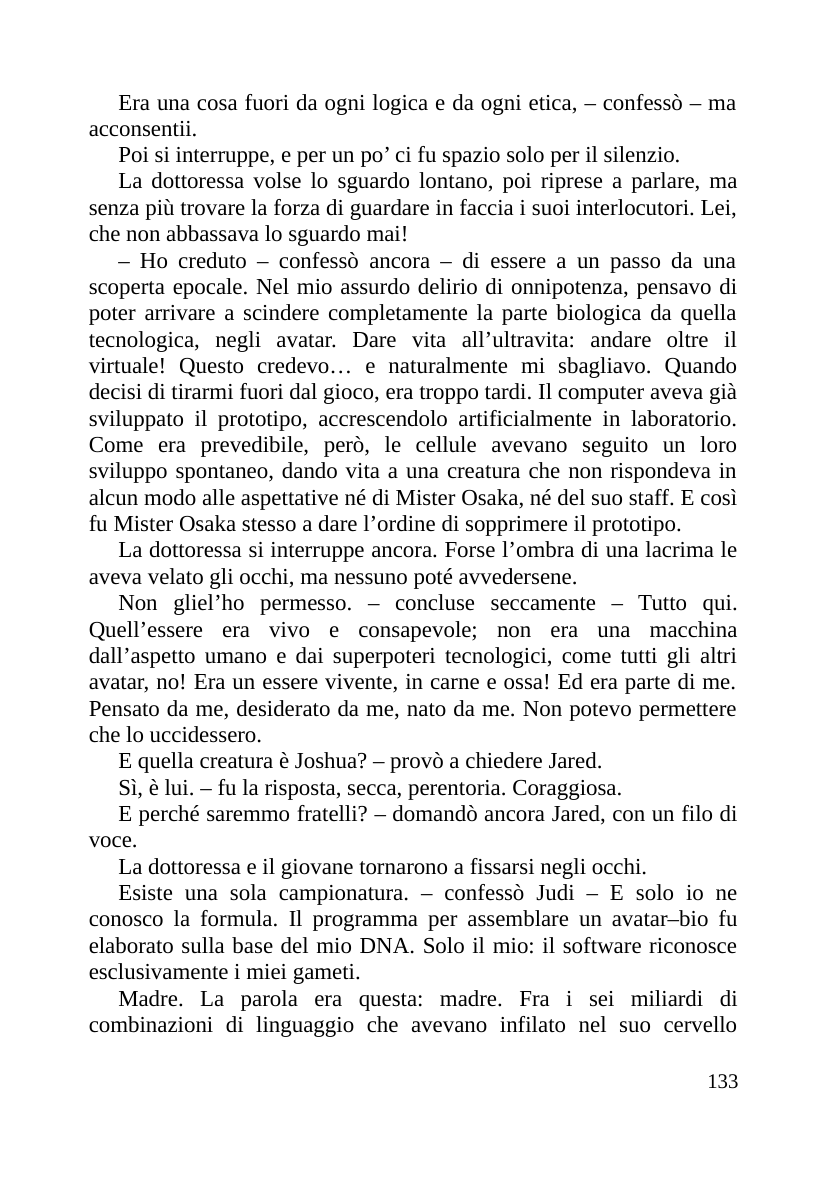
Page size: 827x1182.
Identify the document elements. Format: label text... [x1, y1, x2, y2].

text La dottoressa si interruppe ancora. Forse l’ombra di una lacrima le aveva velato gli occhi, ma nessuno poté avvedersene. [88, 537, 738, 589]
text Sì, è lui. – fu la risposta, secca, perentoria. Coraggiosa. [88, 774, 738, 800]
text E perché saremmo fratelli? – domandò ancora Jared, con un filo di voce. [88, 800, 738, 853]
text E quella creatura è Joshua? – provò a chiedere Jared. [88, 747, 738, 774]
text La dottoressa volse lo sguardo lontano, poi riprese a parlare, ma senza più trovare la forza di guardare in faccia i suoi interlocutori. Lei, che non abbassava lo sguardo mai! [88, 168, 738, 247]
text – Ho creduto – confessò ancora – di essere a un passo da una scoperta epocale. Nel mio assurdo delirio di onnipotenza, pensavo di poter arrivare a scindere completamente la parte biologica da quella tecnologica, negli avatar. Dare vita all’ultravita: andare oltre il virtuale! Questo credevo… e naturalmente mi sbagliavo. Quando decisi di tirarmi fuori dal gioco, era troppo tardi. Il computer aveva già sviluppato il prototipo, accrescendolo artificialmente in laboratorio. Come era prevedibile, però, le cellule avevano seguito un loro sviluppo spontaneo, dando vita a una creatura che non rispondeva in alcun modo alle aspettative né di Mister Osaka, né del suo staff. E così fu Mister Osaka stesso a dare l’ordine di sopprimere il prototipo. [88, 247, 738, 537]
text Era una cosa fuori da ogni logica e da ogni etica, – confessò – ma acconsentii. [88, 88, 738, 141]
text Esiste una sola campionatura. – confessò Judi – E solo io ne conosco la formula. Il programma per assemblare un avatar–bio fu elaborato sulla base del mio DNA. Solo il mio: il software riconosce esclusivamente i miei gameti. [88, 879, 738, 984]
text Poi si interruppe, e per un po’ ci fu spazio solo per il silenzio. [88, 141, 738, 168]
text Non gliel’ho permesso. – concluse seccamente – Tutto qui. Quell’essere era vivo e consapevole; non era una macchina dall’aspetto umano e dai superpoteri tecnologici, come tutti gli altri avatar, no! Era un essere vivente, in carne e ossa! Ed era parte di me. Pensato da me, desiderato da me, nato da me. Non potevo permettere che lo uccidessero. [88, 589, 738, 747]
text La dottoressa e il giovane tornarono a fissarsi negli occhi. [88, 853, 738, 879]
text Madre. La parola era questa: madre. Fra i sei miliardi di combinazioni di linguaggio che avevano infilato nel suo cervello [88, 984, 738, 1037]
